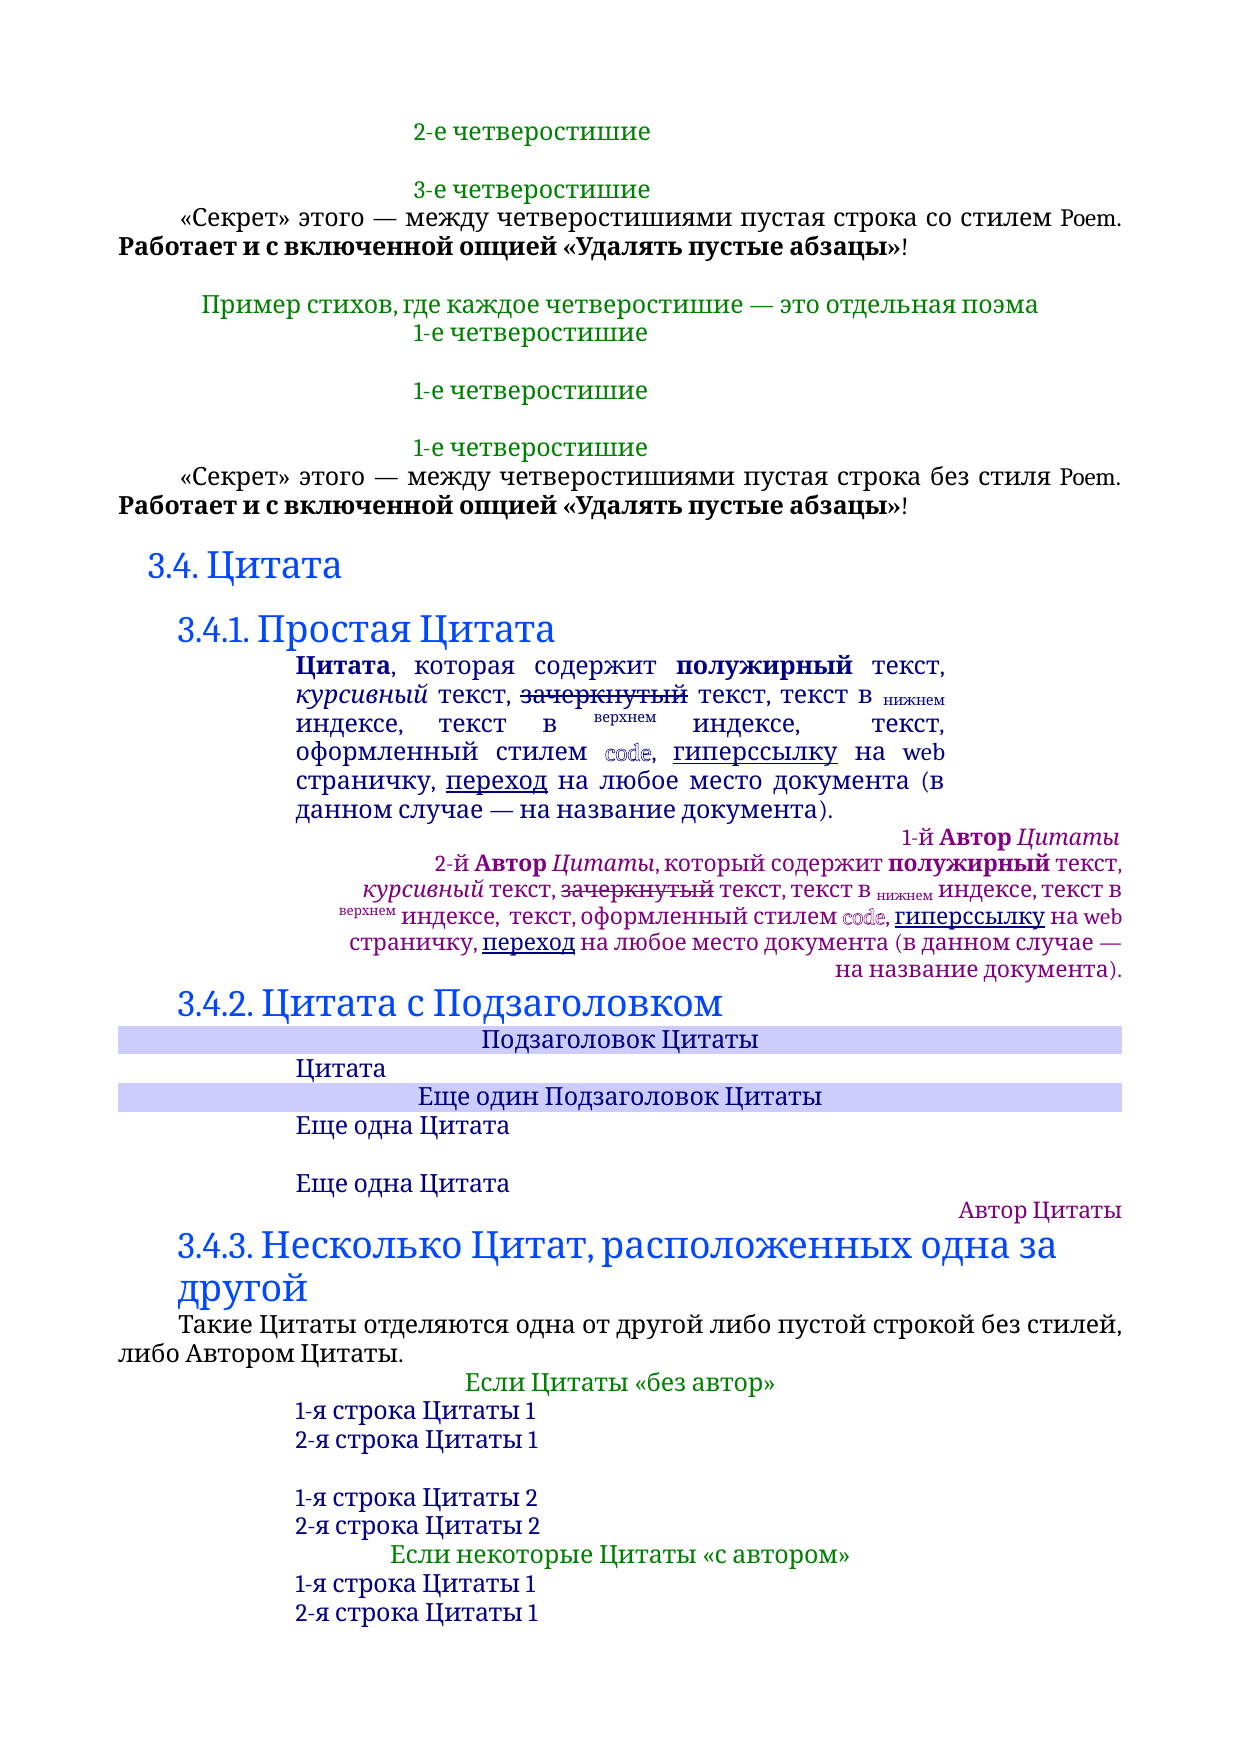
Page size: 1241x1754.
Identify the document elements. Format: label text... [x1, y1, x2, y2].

text 1-е четверостишие [413, 319, 1063, 348]
text Еще одна Цитата [295, 1169, 945, 1198]
subtitle Пример стихов, где каждое четверостишие — это отдельная поэма [118, 291, 1122, 319]
text 2-й Автор Цитаты, который содержит полужирный текст, курсивный текст, зачеркнутый текст, текст в нижнем индексе, текст в верхнем индексе, текст, оформленный стилем code, гиперссылку на web страничку, переход на любое место документа (в данном случае — на название документа). [325, 851, 1122, 983]
text 1-я строка Цитаты 1 [295, 1397, 945, 1426]
text 3-е четверостишие [413, 176, 1063, 204]
text Цитата [295, 1054, 945, 1083]
text 3.4.3. Несколько Цитат, расположенных одна за другой [177, 1225, 1122, 1311]
text 2-я строка Цитаты 2 [295, 1512, 945, 1541]
text Автор Цитаты [325, 1198, 1122, 1225]
text 1-е четверостишие [413, 377, 1063, 406]
text Еще одна Цитата [295, 1112, 945, 1141]
text 1-й Автор Цитаты [325, 824, 1122, 851]
subtitle Подзаголовок Цитаты [118, 1026, 1122, 1054]
text 3.4.1. Простая Цитата [177, 609, 1122, 652]
subtitle Если Цитаты «без автор» [118, 1368, 1122, 1397]
text 1-я строка Цитаты 1 [295, 1570, 945, 1598]
text 1-е четверостишие [413, 434, 1063, 463]
text 2-я строка Цитаты 1 [295, 1598, 945, 1627]
text 3.4. Цитата [148, 544, 1122, 587]
text Цитата, которая содержит полужирный текст, курсивный текст, зачеркнутый текст, текст в нижнем индексе, текст в верхнем индексе, текст, оформленный стилем code, гиперссылку на web страничку, переход на любое место документа (в данном случае — на название документа). [295, 652, 945, 824]
text 3.4.2. Цитата с Подзаголовком [177, 983, 1122, 1026]
text «Секрет» этого — между четверостишиями пустая строка со стилем Poem. Работает и с включенной опцией «Удалять пустые абзацы»! [118, 204, 1122, 262]
subtitle Еще один Подзаголовок Цитаты [118, 1083, 1122, 1112]
subtitle Если некоторые Цитаты «с автором» [118, 1541, 1122, 1570]
text 1-я строка Цитаты 2 [295, 1483, 945, 1512]
text 2-я строка Цитаты 1 [295, 1426, 945, 1455]
text «Секрет» этого — между четверостишиями пустая строка без стиля Poem. Работает и с включенной опцией «Удалять пустые абзацы»! [118, 463, 1122, 521]
text Такие Цитаты отделяются одна от другой либо пустой строкой без стилей, либо Автором Цитаты. [118, 1311, 1122, 1368]
text 2-е четверостишие [413, 118, 1063, 147]
